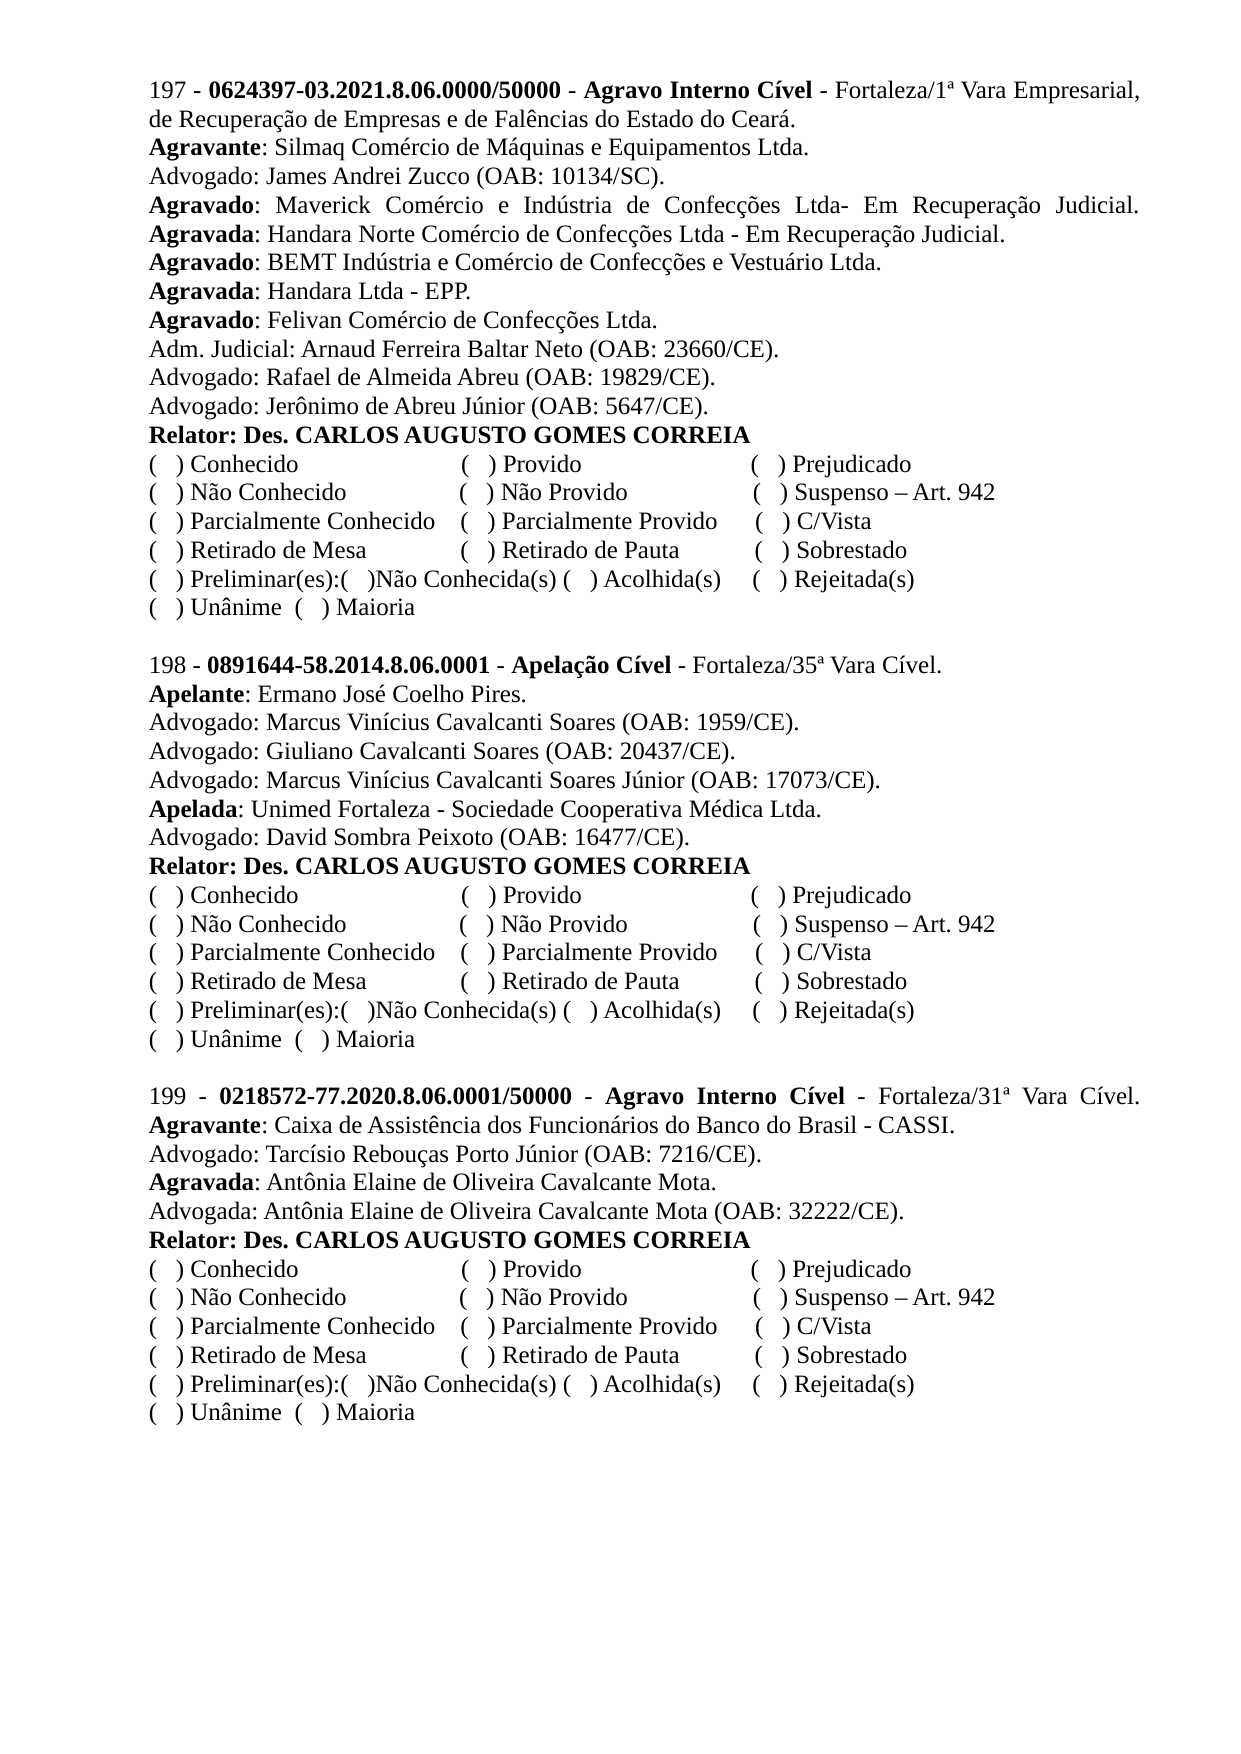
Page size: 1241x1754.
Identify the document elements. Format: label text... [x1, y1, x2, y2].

text Apelante: Ermano José Coelho Pires. [148, 679, 1141, 707]
text Agravado: Felivan Comércio de Confecções Ltda. [148, 305, 1141, 334]
text ( ) Não Conhecido ( ) Não Provido ( ) Suspenso – Art. 942 [148, 909, 1158, 937]
text Advogado: Jerônimo de Abreu Júnior (OAB: 5647/CE). [148, 391, 1141, 420]
text Advogado: Marcus Vinícius Cavalcanti Soares (OAB: 1959/CE). [148, 707, 1141, 736]
text ( ) Preliminar(es):( )Não Conhecida(s) ( ) Acolhida(s) ( ) Rejeitada(s) [148, 995, 1158, 1024]
text Agravado: BEMT Indústria e Comércio de Confecções e Vestuário Ltda. [148, 247, 1141, 276]
text Advogado: Tarcísio Rebouças Porto Júnior (OAB: 7216/CE). [148, 1139, 1141, 1167]
text Agravado: Maverick Comércio e Indústria de Confecções Ltda- Em Recuperação Judicial. Agravada: Handara Norte Comércio de Confecções Ltda - Em Recuperação Judicial. [148, 190, 1141, 247]
text ( ) Preliminar(es):( )Não Conhecida(s) ( ) Acolhida(s) ( ) Rejeitada(s) [148, 564, 1158, 592]
text ( ) Parcialmente Conhecido ( ) Parcialmente Provido ( ) C/Vista [148, 506, 1158, 535]
text Advogada: Antônia Elaine de Oliveira Cavalcante Mota (OAB: 32222/CE). [148, 1196, 1141, 1225]
text Advogado: Marcus Vinícius Cavalcanti Soares Júnior (OAB: 17073/CE). [148, 765, 1141, 794]
text Relator: Des. CARLOS AUGUSTO GOMES CORREIA [148, 851, 1141, 880]
text ( ) Unânime ( ) Maioria [148, 1397, 1158, 1426]
text ( ) Conhecido ( ) Provido ( ) Prejudicado [148, 449, 1141, 477]
text ( ) Unânime ( ) Maioria [148, 592, 1158, 621]
text ( ) Retirado de Mesa ( ) Retirado de Pauta ( ) Sobrestado [148, 535, 1158, 564]
text ( ) Retirado de Mesa ( ) Retirado de Pauta ( ) Sobrestado [148, 966, 1158, 995]
text ( ) Parcialmente Conhecido ( ) Parcialmente Provido ( ) C/Vista [148, 1311, 1158, 1340]
text ( ) Unânime ( ) Maioria [148, 1024, 1158, 1052]
text Relator: Des. CARLOS AUGUSTO GOMES CORREIA [148, 420, 1141, 449]
text Adm. Judicial: Arnaud Ferreira Baltar Neto (OAB: 23660/CE). [148, 334, 1141, 362]
text 199 - 0218572-77.2020.8.06.0001/50000 - Agravo Interno Cível - Fortaleza/31ª Vara Cível. Agravante: Caixa de Assistência dos Funcionários do Banco do Brasil - CASSI. [148, 1081, 1141, 1139]
text Agravada: Antônia Elaine de Oliveira Cavalcante Mota. [148, 1167, 1141, 1196]
text Advogado: Giuliano Cavalcanti Soares (OAB: 20437/CE). [148, 736, 1141, 765]
text Advogado: David Sombra Peixoto (OAB: 16477/CE). [148, 822, 1141, 851]
text ( ) Não Conhecido ( ) Não Provido ( ) Suspenso – Art. 942 [148, 1282, 1158, 1311]
text ( ) Parcialmente Conhecido ( ) Parcialmente Provido ( ) C/Vista [148, 937, 1158, 966]
text ( ) Retirado de Mesa ( ) Retirado de Pauta ( ) Sobrestado [148, 1340, 1158, 1369]
text ( ) Conhecido ( ) Provido ( ) Prejudicado [148, 880, 1141, 909]
text Agravante: Silmaq Comércio de Máquinas e Equipamentos Ltda. [148, 132, 1141, 161]
text 198 - 0891644-58.2014.8.06.0001 - Apelação Cível - Fortaleza/35ª Vara Cível. [148, 650, 1141, 679]
text 197 - 0624397-03.2021.8.06.0000/50000 - Agravo Interno Cível - Fortaleza/1ª Vara Empresarial, de Recuperação de Empresas e de Falências do Estado do Ceará. [148, 75, 1141, 132]
text ( ) Preliminar(es):( )Não Conhecida(s) ( ) Acolhida(s) ( ) Rejeitada(s) [148, 1369, 1158, 1397]
text ( ) Não Conhecido ( ) Não Provido ( ) Suspenso – Art. 942 [148, 477, 1158, 506]
text ( ) Conhecido ( ) Provido ( ) Prejudicado [148, 1254, 1141, 1282]
text Advogado: Rafael de Almeida Abreu (OAB: 19829/CE). [148, 362, 1141, 391]
text Agravada: Handara Ltda - EPP. [148, 276, 1141, 305]
text Relator: Des. CARLOS AUGUSTO GOMES CORREIA [148, 1225, 1141, 1254]
text Advogado: James Andrei Zucco (OAB: 10134/SC). [148, 161, 1141, 190]
text Apelada: Unimed Fortaleza - Sociedade Cooperativa Médica Ltda. [148, 794, 1141, 822]
